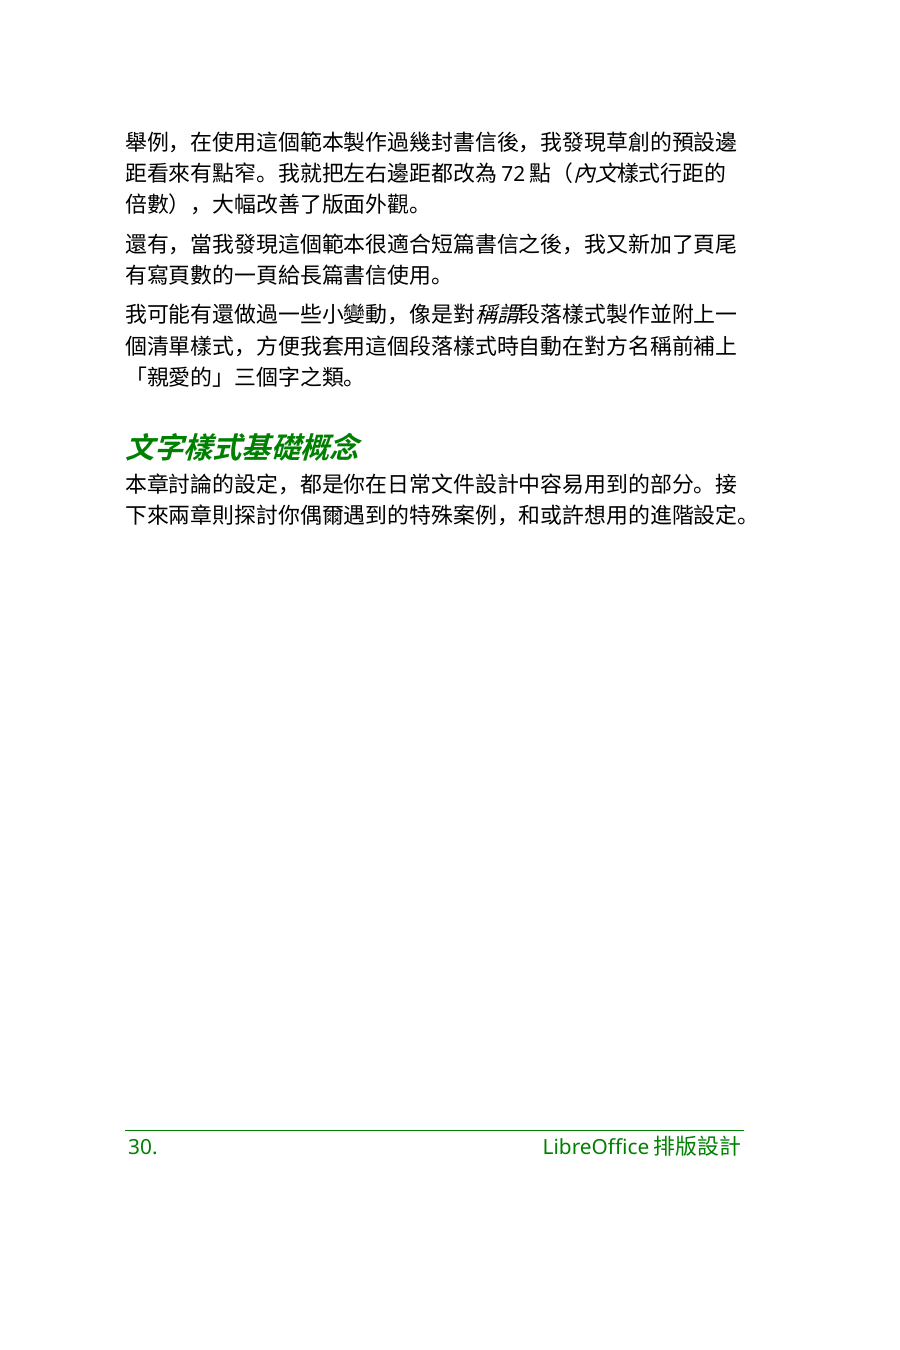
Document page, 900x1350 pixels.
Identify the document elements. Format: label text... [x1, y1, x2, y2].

subtitle 文字樣式基礎概念 [125, 425, 744, 467]
text 還有，當我發現這個範本很適合短篇書信之後，我又新加了頁尾有寫頁數的一頁給長篇書信使用。 [125, 227, 744, 289]
text 舉例，在使用這個範本製作過幾封書信後，我發現草創的預設邊距看來有點窄。我就把左右邊距都改為72點（內文樣式行距的倍數），大幅改善了版面外觀。 [125, 125, 744, 219]
text 本章討論的設定，都是你在日常文件設計中容易用到的部分。接下來兩章則探討你偶爾遇到的特殊案例，和或許想用的進階設定。 [125, 467, 744, 530]
text 我可能有還做過一些小變動，像是對稱謂段落樣式製作並附上一個清單樣式，方便我套用這個段落樣式時自動在對方名稱前補上「親愛的」三個字之類。 [125, 298, 744, 392]
